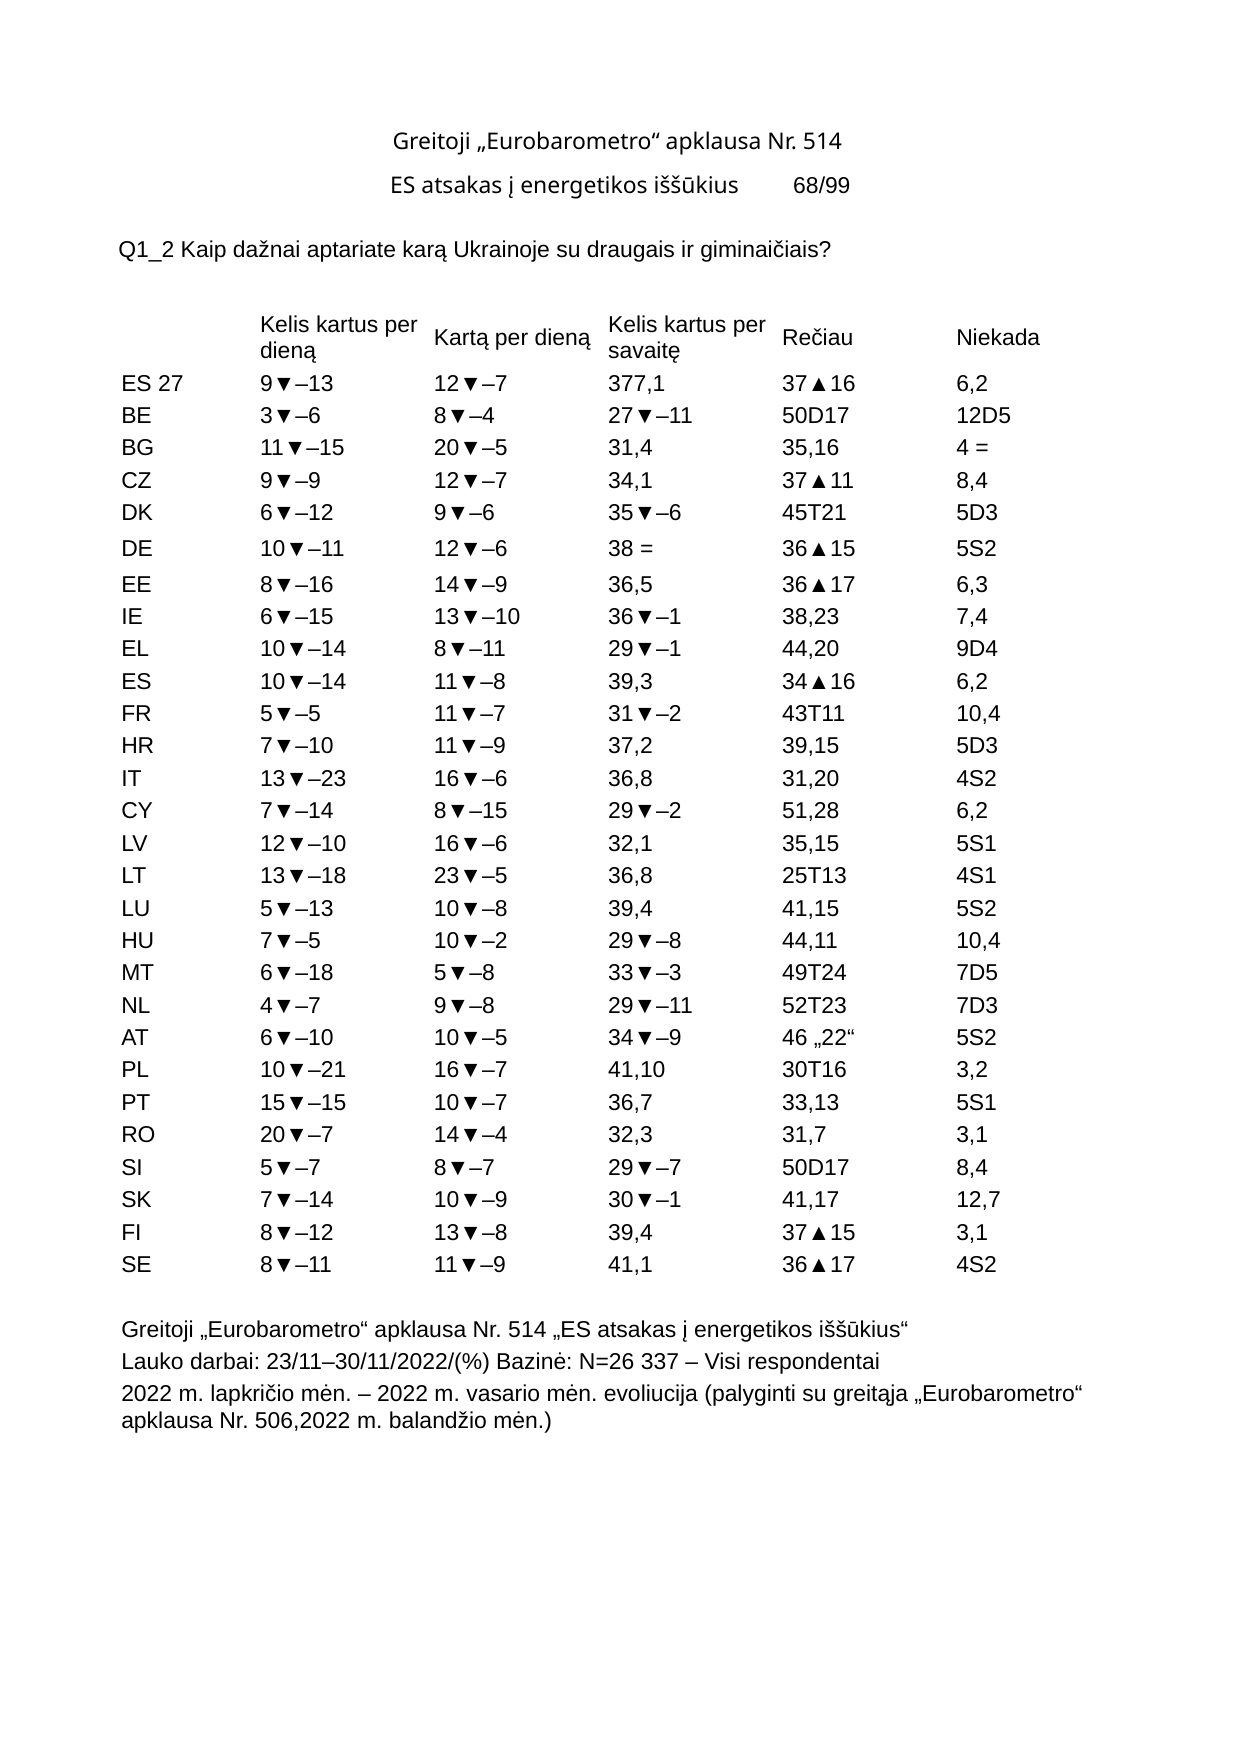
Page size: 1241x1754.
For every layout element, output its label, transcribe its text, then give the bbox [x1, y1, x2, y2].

table_cell 32,1 [605, 827, 779, 859]
table_cell 10,4 [953, 924, 1127, 956]
text Q1_2 Kaip dažnai aptariate karą Ukrainoje su draugais ir giminaičiais? [118, 236, 1122, 262]
table_cell 6,2 [953, 367, 1127, 399]
table_cell 8▼–15 [431, 794, 605, 827]
table_cell RO [118, 1118, 257, 1151]
table_cell 7▼–14 [257, 1183, 431, 1215]
table_cell 52Т23 [779, 989, 953, 1021]
table_cell EE [118, 568, 257, 600]
table_cell 6,2 [953, 665, 1127, 697]
table_cell 31,4 [605, 431, 779, 464]
table_cell 33,13 [779, 1086, 953, 1118]
table_cell 5S1 [953, 1086, 1127, 1118]
table_cell 36▲15 [779, 529, 953, 567]
table_cell 3▼–6 [257, 399, 431, 431]
table_cell CZ [118, 464, 257, 496]
table_cell 5▼–13 [257, 891, 431, 924]
table_cell 14▼–4 [431, 1118, 605, 1151]
table_cell 36,7 [605, 1086, 779, 1118]
table_cell 36,5 [605, 568, 779, 600]
table_cell 44,20 [779, 632, 953, 665]
table_cell [779, 1280, 953, 1313]
table_cell 15▼–15 [257, 1086, 431, 1118]
table_cell 6▼–10 [257, 1021, 431, 1053]
table_cell 50D17 [779, 399, 953, 431]
table_cell 5D3 [953, 496, 1127, 528]
table_cell 6,2 [953, 794, 1127, 827]
table_cell HR [118, 730, 257, 762]
table_cell 39,15 [779, 730, 953, 762]
table_cell ES [118, 665, 257, 697]
table_cell [118, 1280, 257, 1313]
table_cell PL [118, 1054, 257, 1086]
table_cell 29▼–1 [605, 632, 779, 665]
table_cell 43Т11 [779, 697, 953, 729]
table_cell 29▼–8 [605, 924, 779, 956]
table_cell SI [118, 1151, 257, 1183]
table_cell 7▼–10 [257, 730, 431, 762]
table_cell 44,11 [779, 924, 953, 956]
table_header Kelis kartus per dieną [257, 308, 431, 367]
table_cell 7D3 [953, 989, 1127, 1021]
table_cell 14▼–9 [431, 568, 605, 600]
table_cell 31,20 [779, 762, 953, 794]
table_cell IE [118, 600, 257, 632]
table_cell 13▼–8 [431, 1215, 605, 1248]
table_cell 23▼–5 [431, 859, 605, 891]
table_cell 7,4 [953, 600, 1127, 632]
table_header Kelis kartus per savaitę [605, 308, 779, 367]
table_cell 39,4 [605, 1215, 779, 1248]
table_cell DE [118, 529, 257, 567]
table_cell Lauko darbai: 23/11–30/11/2022/(%) Bazinė: N=26 337 – Visi respondentai [118, 1345, 1127, 1377]
table_cell 7▼–14 [257, 794, 431, 827]
table_cell 8▼–11 [257, 1248, 431, 1280]
table_cell 13▼–23 [257, 762, 431, 794]
table_cell 13▼–18 [257, 859, 431, 891]
table_cell 11▼–9 [431, 1248, 605, 1280]
table_cell MT [118, 956, 257, 989]
table_cell [431, 1280, 605, 1313]
table_header [118, 308, 257, 367]
table_cell 11▼–8 [431, 665, 605, 697]
table_cell 7D5 [953, 956, 1127, 989]
table_cell 12▼–7 [431, 464, 605, 496]
table_cell 13▼–10 [431, 600, 605, 632]
table_cell 6,3 [953, 568, 1127, 600]
table_cell 36,8 [605, 762, 779, 794]
table_cell 4S2 [953, 1248, 1127, 1280]
table_cell 5S2 [953, 529, 1127, 567]
table_cell 8,4 [953, 464, 1127, 496]
table_cell 9▼–6 [431, 496, 605, 528]
table_cell 10▼–8 [431, 891, 605, 924]
table_cell 10▼–11 [257, 529, 431, 567]
table_cell 38,23 [779, 600, 953, 632]
table_cell 5▼–7 [257, 1151, 431, 1183]
table_cell 31▼–2 [605, 697, 779, 729]
table_cell [953, 1280, 1127, 1313]
table_cell 6▼–18 [257, 956, 431, 989]
table_cell 12▼–7 [431, 367, 605, 399]
table_cell IT [118, 762, 257, 794]
table_cell 10▼–14 [257, 632, 431, 665]
table_cell 377,1 [605, 367, 779, 399]
table_cell Greitoji „Eurobarometro“ apklausa Nr. 514 „ES atsakas į energetikos iššūkius“ [118, 1313, 1127, 1345]
table_cell LT [118, 859, 257, 891]
table_cell [257, 1280, 431, 1313]
table_cell 41,17 [779, 1183, 953, 1215]
table_cell SK [118, 1183, 257, 1215]
table_cell 34▼–9 [605, 1021, 779, 1053]
table_cell 37,2 [605, 730, 779, 762]
table_cell 41,15 [779, 891, 953, 924]
table_cell 11▼–15 [257, 431, 431, 464]
table_cell 3,1 [953, 1118, 1127, 1151]
table_cell 30Т16 [779, 1054, 953, 1086]
table_cell 16▼–6 [431, 827, 605, 859]
table_cell 7▼–5 [257, 924, 431, 956]
table_cell 34,1 [605, 464, 779, 496]
table_cell 35▼–6 [605, 496, 779, 528]
table_cell 5▼–8 [431, 956, 605, 989]
table_cell 36,8 [605, 859, 779, 891]
table_cell 49Т24 [779, 956, 953, 989]
table_cell 46 „22“ [779, 1021, 953, 1053]
table_cell 25Т13 [779, 859, 953, 891]
table_cell 34▲16 [779, 665, 953, 697]
table_cell 6▼–12 [257, 496, 431, 528]
table_cell 10▼–7 [431, 1086, 605, 1118]
table_cell 9D4 [953, 632, 1127, 665]
table_cell 3,1 [953, 1215, 1127, 1248]
table_cell BE [118, 399, 257, 431]
table_cell AT [118, 1021, 257, 1053]
table_cell BG [118, 431, 257, 464]
table_cell 8▼–7 [431, 1151, 605, 1183]
table_cell 30▼–1 [605, 1183, 779, 1215]
table_cell 6▼–15 [257, 600, 431, 632]
table_cell 16▼–7 [431, 1054, 605, 1086]
table_cell 11▼–9 [431, 730, 605, 762]
table_cell 12▼–6 [431, 529, 605, 567]
table_cell 32,3 [605, 1118, 779, 1151]
table_cell SE [118, 1248, 257, 1280]
table_cell CY [118, 794, 257, 827]
table_cell 8▼–4 [431, 399, 605, 431]
table_cell FR [118, 697, 257, 729]
table_cell 11▼–7 [431, 697, 605, 729]
table_cell 20▼–5 [431, 431, 605, 464]
table_cell 4S1 [953, 859, 1127, 891]
table_cell 36▼–1 [605, 600, 779, 632]
table_cell 10▼–14 [257, 665, 431, 697]
table_cell 12D5 [953, 399, 1127, 431]
table_cell LU [118, 891, 257, 924]
table_cell 10▼–21 [257, 1054, 431, 1086]
table_cell 33▼–3 [605, 956, 779, 989]
table_cell 5S2 [953, 891, 1127, 924]
table_cell 36▲17 [779, 568, 953, 600]
table_header Kartą per dieną [431, 308, 605, 367]
table_cell 39,4 [605, 891, 779, 924]
table_cell 36▲17 [779, 1248, 953, 1280]
table_cell 12,7 [953, 1183, 1127, 1215]
table_cell 51,28 [779, 794, 953, 827]
table_cell EL [118, 632, 257, 665]
table_cell 3,2 [953, 1054, 1127, 1086]
table_cell 4▼–7 [257, 989, 431, 1021]
table_cell 9▼–9 [257, 464, 431, 496]
table_cell 37▲11 [779, 464, 953, 496]
table_cell 45Т21 [779, 496, 953, 528]
table_cell 20▼–7 [257, 1118, 431, 1151]
table_cell [605, 1280, 779, 1313]
table_cell LV [118, 827, 257, 859]
table_cell 10,4 [953, 697, 1127, 729]
table_cell 35,16 [779, 431, 953, 464]
table_cell NL [118, 989, 257, 1021]
table_cell 2022 m. lapkričio mėn. – 2022 m. vasario mėn. evoliucija (palyginti su greitąja „Eurobarometro“ apklausa Nr. 506,2022 m. balandžio mėn.) [118, 1378, 1127, 1436]
table_cell 41,10 [605, 1054, 779, 1086]
table_cell 50D17 [779, 1151, 953, 1183]
table_cell 5▼–5 [257, 697, 431, 729]
table_cell ES 27 [118, 367, 257, 399]
table_cell 5D3 [953, 730, 1127, 762]
table_cell 39,3 [605, 665, 779, 697]
table_cell 37▲16 [779, 367, 953, 399]
table_header Rečiau [779, 308, 953, 367]
table_cell 8▼–12 [257, 1215, 431, 1248]
table_cell 38 = [605, 529, 779, 567]
table_cell 29▼–2 [605, 794, 779, 827]
table_cell 4 = [953, 431, 1127, 464]
table_cell 10▼–5 [431, 1021, 605, 1053]
table_cell 5S1 [953, 827, 1127, 859]
table_cell 12▼–10 [257, 827, 431, 859]
table_cell PT [118, 1086, 257, 1118]
table_cell 5S2 [953, 1021, 1127, 1053]
table_cell 29▼–7 [605, 1151, 779, 1183]
table_cell 35,15 [779, 827, 953, 859]
table_cell 8,4 [953, 1151, 1127, 1183]
table_cell DK [118, 496, 257, 528]
table_cell 10▼–2 [431, 924, 605, 956]
table_cell 16▼–6 [431, 762, 605, 794]
table_cell 9▼–13 [257, 367, 431, 399]
table_header Niekada [953, 308, 1127, 367]
table_cell 31,7 [779, 1118, 953, 1151]
table_cell 9▼–8 [431, 989, 605, 1021]
table_cell 29▼–11 [605, 989, 779, 1021]
table_cell 37▲15 [779, 1215, 953, 1248]
table_cell 10▼–9 [431, 1183, 605, 1215]
table_cell 41,1 [605, 1248, 779, 1280]
table_cell HU [118, 924, 257, 956]
table_cell FI [118, 1215, 257, 1248]
table_cell 8▼–16 [257, 568, 431, 600]
table_cell 8▼–11 [431, 632, 605, 665]
table_cell 27▼–11 [605, 399, 779, 431]
table_cell 4S2 [953, 762, 1127, 794]
